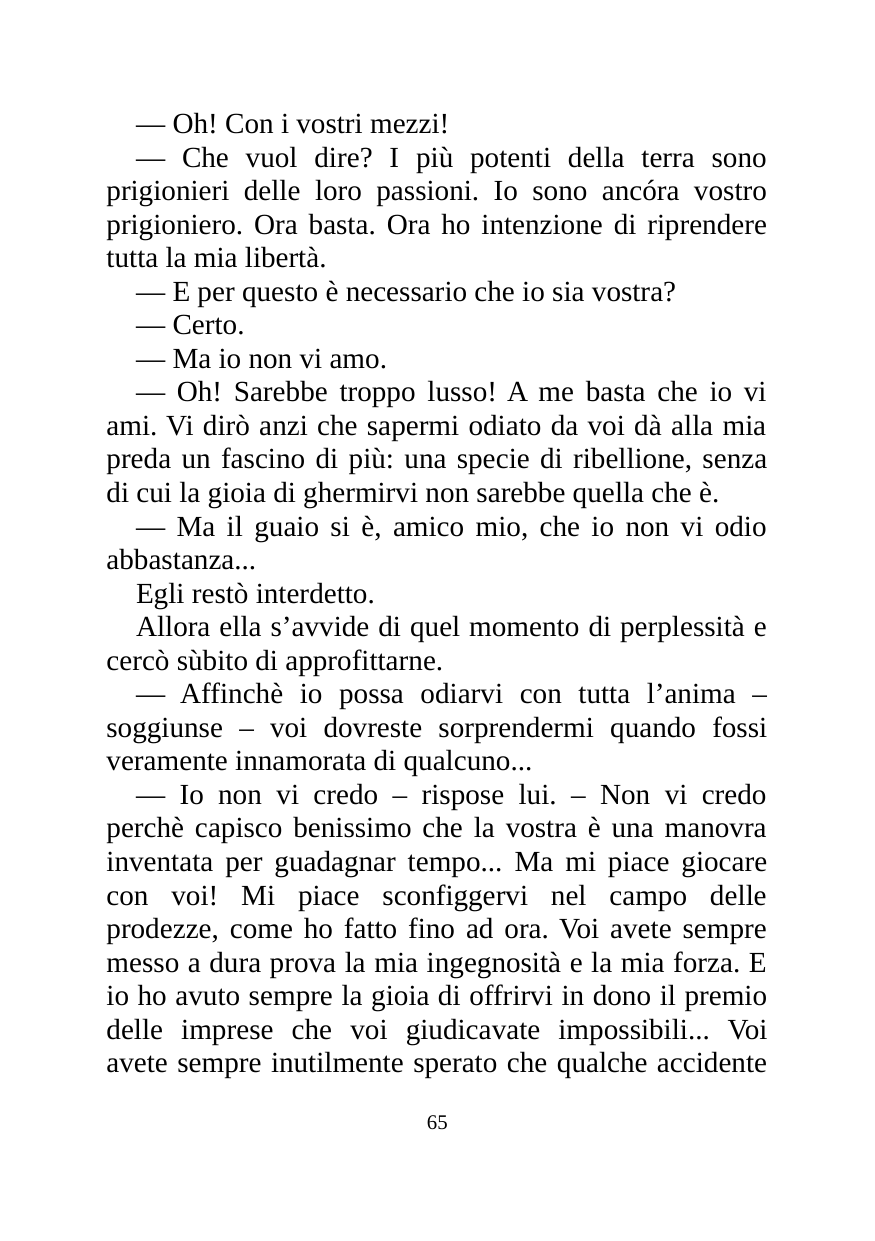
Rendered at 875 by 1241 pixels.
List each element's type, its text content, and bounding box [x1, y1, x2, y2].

text Allora ella s’avvide di quel momento di perplessità e cercò sùbito di approfittarne. [106, 609, 768, 676]
text — Ma io non vi amo. [106, 341, 768, 374]
text — Certo. [106, 307, 768, 341]
text — Io non vi credo – rispose lui. – Non vi credo perchè capisco benissimo che la vostra è una manovra inventata per guadagnar tempo... Ma mi piace giocare con voi! Mi piace sconfiggervi nel campo delle prodezze, come ho fatto fino ad ora. Voi avete sempre messo a dura prova la mia ingegnosità e la mia forza. E io ho avuto sempre la gioia di offrirvi in dono il premio delle imprese che voi giudicavate impossibili... Voi avete sempre inutilmente sperato che qualche accidente [106, 777, 768, 1079]
text Egli restò interdetto. [106, 576, 768, 609]
text — Ma il guaio si è, amico mio, che io non vi odio abbastanza... [106, 509, 768, 576]
text — E per questo è necessario che io sia vostra? [106, 274, 768, 307]
text — Oh! Con i vostri mezzi! [106, 106, 768, 140]
text — Affinchè io possa odiarvi con tutta l’anima – soggiunse – voi dovreste sorprendermi quando fossi veramente innamorata di qualcuno... [106, 676, 768, 777]
text — Che vuol dire? I più potenti della terra sono prigionieri delle loro passioni. Io sono ancóra vostro prigioniero. Ora basta. Ora ho intenzione di riprendere tutta la mia libertà. [106, 140, 768, 274]
text — Oh! Sarebbe troppo lusso! A me basta che io vi ami. Vi dirò anzi che sapermi odiato da voi dà alla mia preda un fascino di più: una specie di ribellione, senza di cui la gioia di ghermirvi non sarebbe quella che è. [106, 374, 768, 509]
